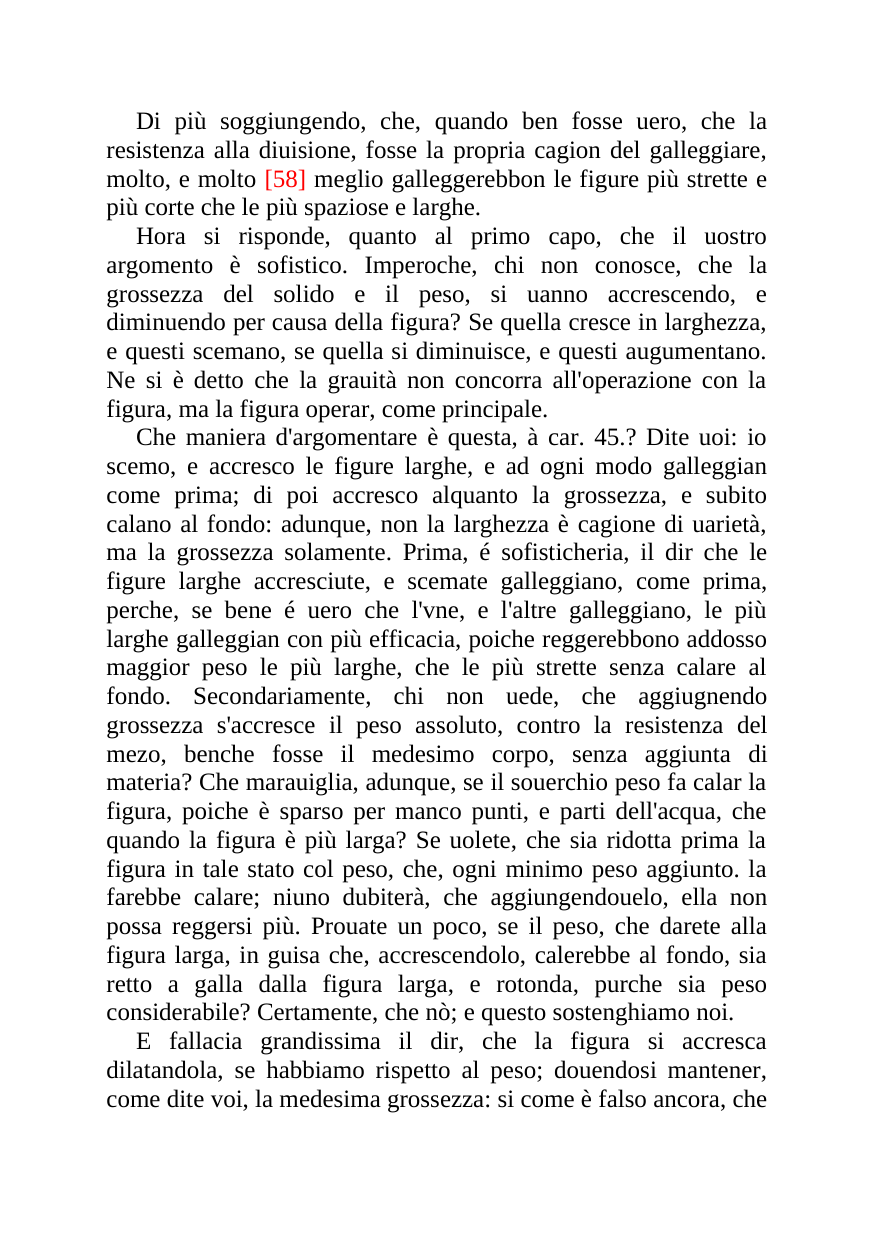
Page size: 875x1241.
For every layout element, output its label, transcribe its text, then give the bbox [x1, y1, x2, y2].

text Di più soggiungendo, che, quando ben fosse uero, che la resistenza alla diuisione, fosse la propria cagion del galleggiare, molto, e molto [58] meglio galleggerebbon le figure più strette e più corte che le più spaziose e larghe. [106, 106, 768, 221]
text Che maniera d'argomentare è questa, à car. 45.? Dite uoi: io scemo, e accresco le figure larghe, e ad ogni modo galleggian come prima; di poi accresco alquanto la grossezza, e subito calano al fondo: adunque, non la larghezza è cagione di uarietà, ma la grossezza solamente. Prima, é sofisticheria, il dir che le figure larghe accresciute, e scemate galleggiano, come prima, perche, se bene é uero che l'vne, e l'altre galleggiano, le più larghe galleggian con più efficacia, poiche reggerebbono addosso maggior peso le più larghe, che le più strette senza calare al fondo. Secondariamente, chi non uede, che aggiugnendo grossezza s'accresce il peso assoluto, contro la resistenza del mezo, benche fosse il medesimo corpo, senza aggiunta di materia? Che marauiglia, adunque, se il souerchio peso fa calar la figura, poiche è sparso per manco punti, e parti dell'acqua, che quando la figura è più larga? Se uolete, che sia ridotta prima la figura in tale stato col peso, che, ogni minimo peso aggiunto. la farebbe calare; niuno dubiterà, che aggiungendouelo, ella non possa reggersi più. Prouate un poco, se il peso, che darete alla figura larga, in guisa che, accrescendolo, calerebbe al fondo, sia retto a galla dalla figura larga, e rotonda, purche sia peso considerabile? Certamente, che nò; e questo sostenghiamo noi. [106, 422, 768, 1026]
text E fallacia grandissima il dir, che la figura si accresca dilatandola, se habbiamo rispetto al peso; douendosi mantener, come dite voi, la medesima grossezza: si come è falso ancora, che [106, 1026, 768, 1112]
text Hora si risponde, quanto al primo capo, che il uostro argomento è sofistico. Imperoche, chi non conosce, che la grossezza del solido e il peso, si uanno accrescendo, e diminuendo per causa della figura? Se quella cresce in larghezza, e questi scemano, se quella si diminuisce, e questi augumentano. Ne si è detto che la grauità non concorra all'operazione con la figura, ma la figura operar, come principale. [106, 221, 768, 422]
